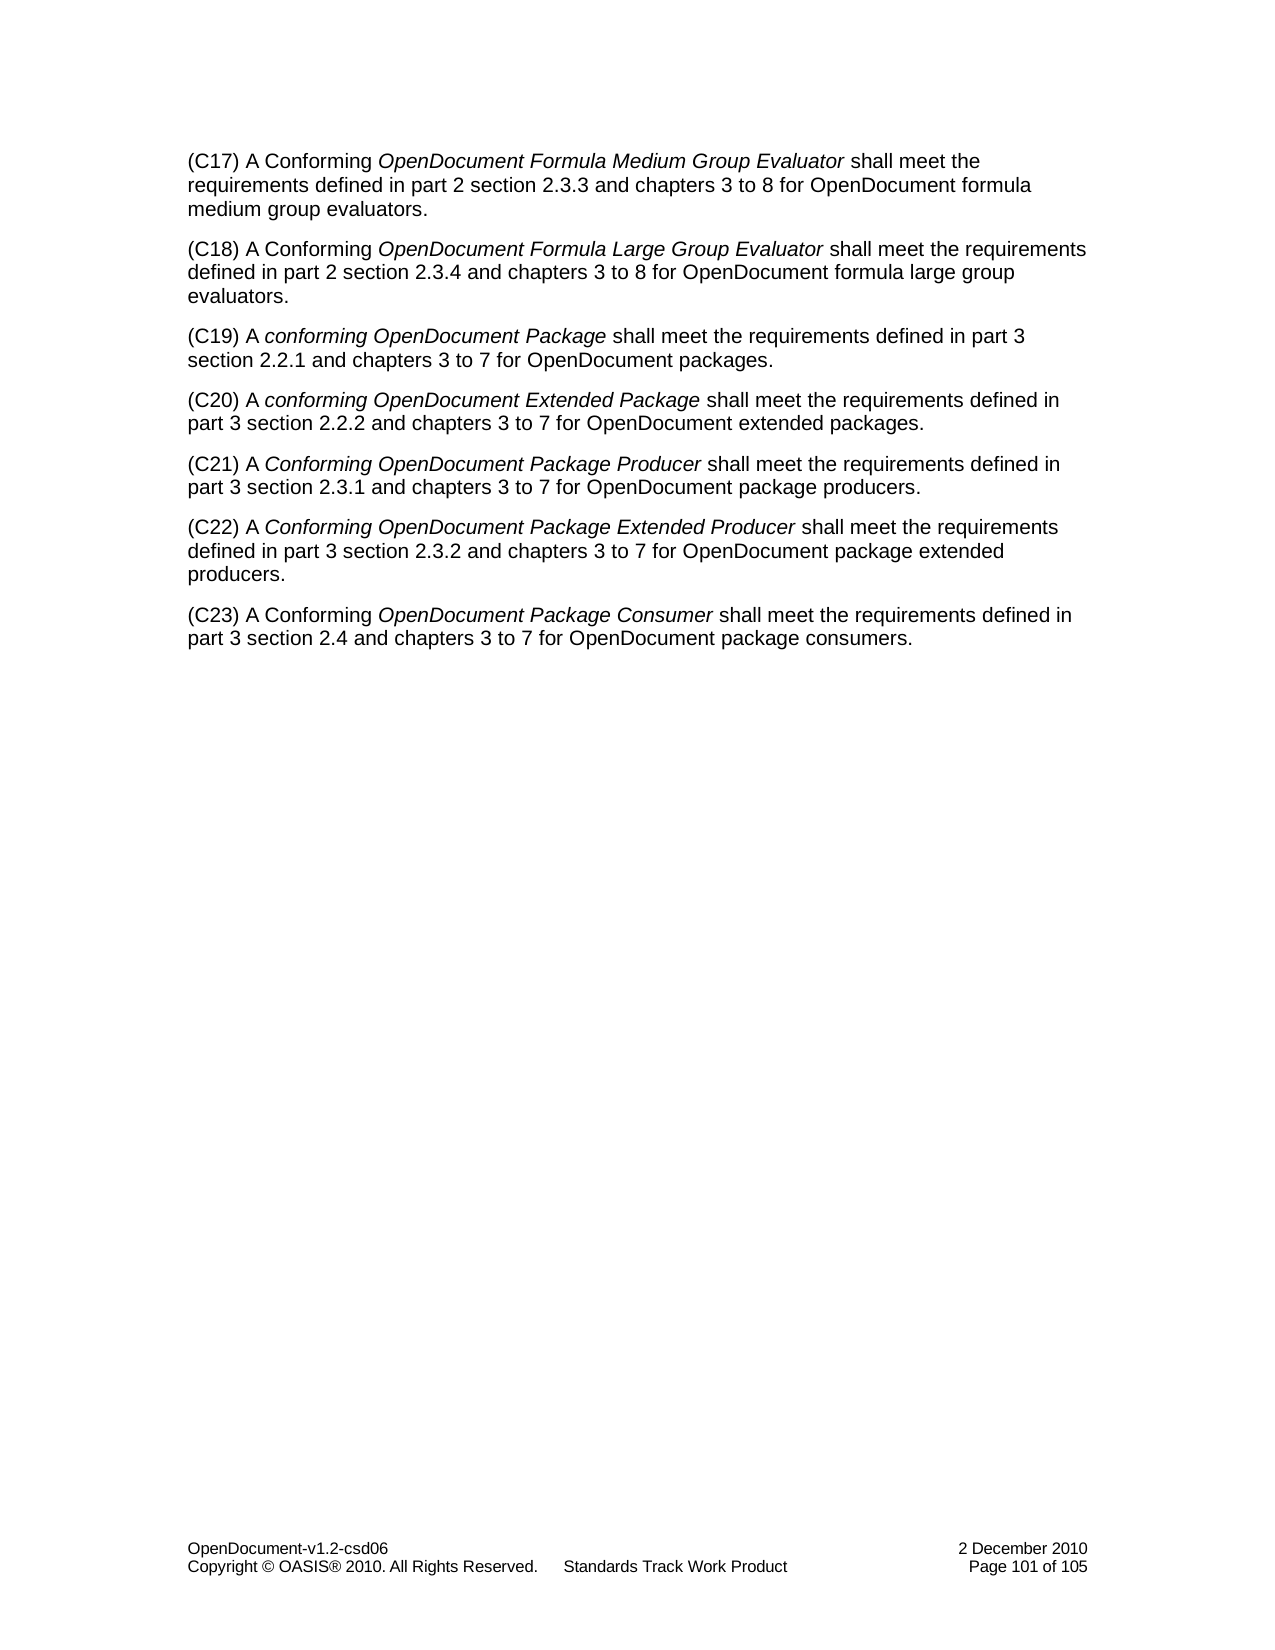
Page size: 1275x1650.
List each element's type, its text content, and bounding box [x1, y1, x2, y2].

list A Conforming OpenDocument Formula Large Group Evaluator shall meet the requirements defined in part 2 section 2.3.4 and chapters 3 to 8 for OpenDocument formula large group evaluators. [187, 237, 1088, 308]
list A Conforming OpenDocument Formula Medium Group Evaluator shall meet the requirements defined in part 2 section 2.3.3 and chapters 3 to 8 for OpenDocument formula medium group evaluators. [187, 150, 1088, 221]
list A conforming OpenDocument Extended Package shall meet the requirements defined in part 3 section 2.2.2 and chapters 3 to 7 for OpenDocument extended packages. [187, 388, 1088, 435]
list A conforming OpenDocument Package shall meet the requirements defined in part 3 section 2.2.1 and chapters 3 to 7 for OpenDocument packages. [187, 324, 1088, 372]
list A Conforming OpenDocument Package Extended Producer shall meet the requirements defined in part 3 section 2.3.2 and chapters 3 to 7 for OpenDocument package extended producers. [187, 516, 1088, 586]
list A Conforming OpenDocument Package Consumer shall meet the requirements defined in part 3 section 2.4 and chapters 3 to 7 for OpenDocument package consumers. [187, 603, 1088, 650]
list A Conforming OpenDocument Package Producer shall meet the requirements defined in part 3 section 2.3.1 and chapters 3 to 7 for OpenDocument package producers. [187, 452, 1088, 499]
